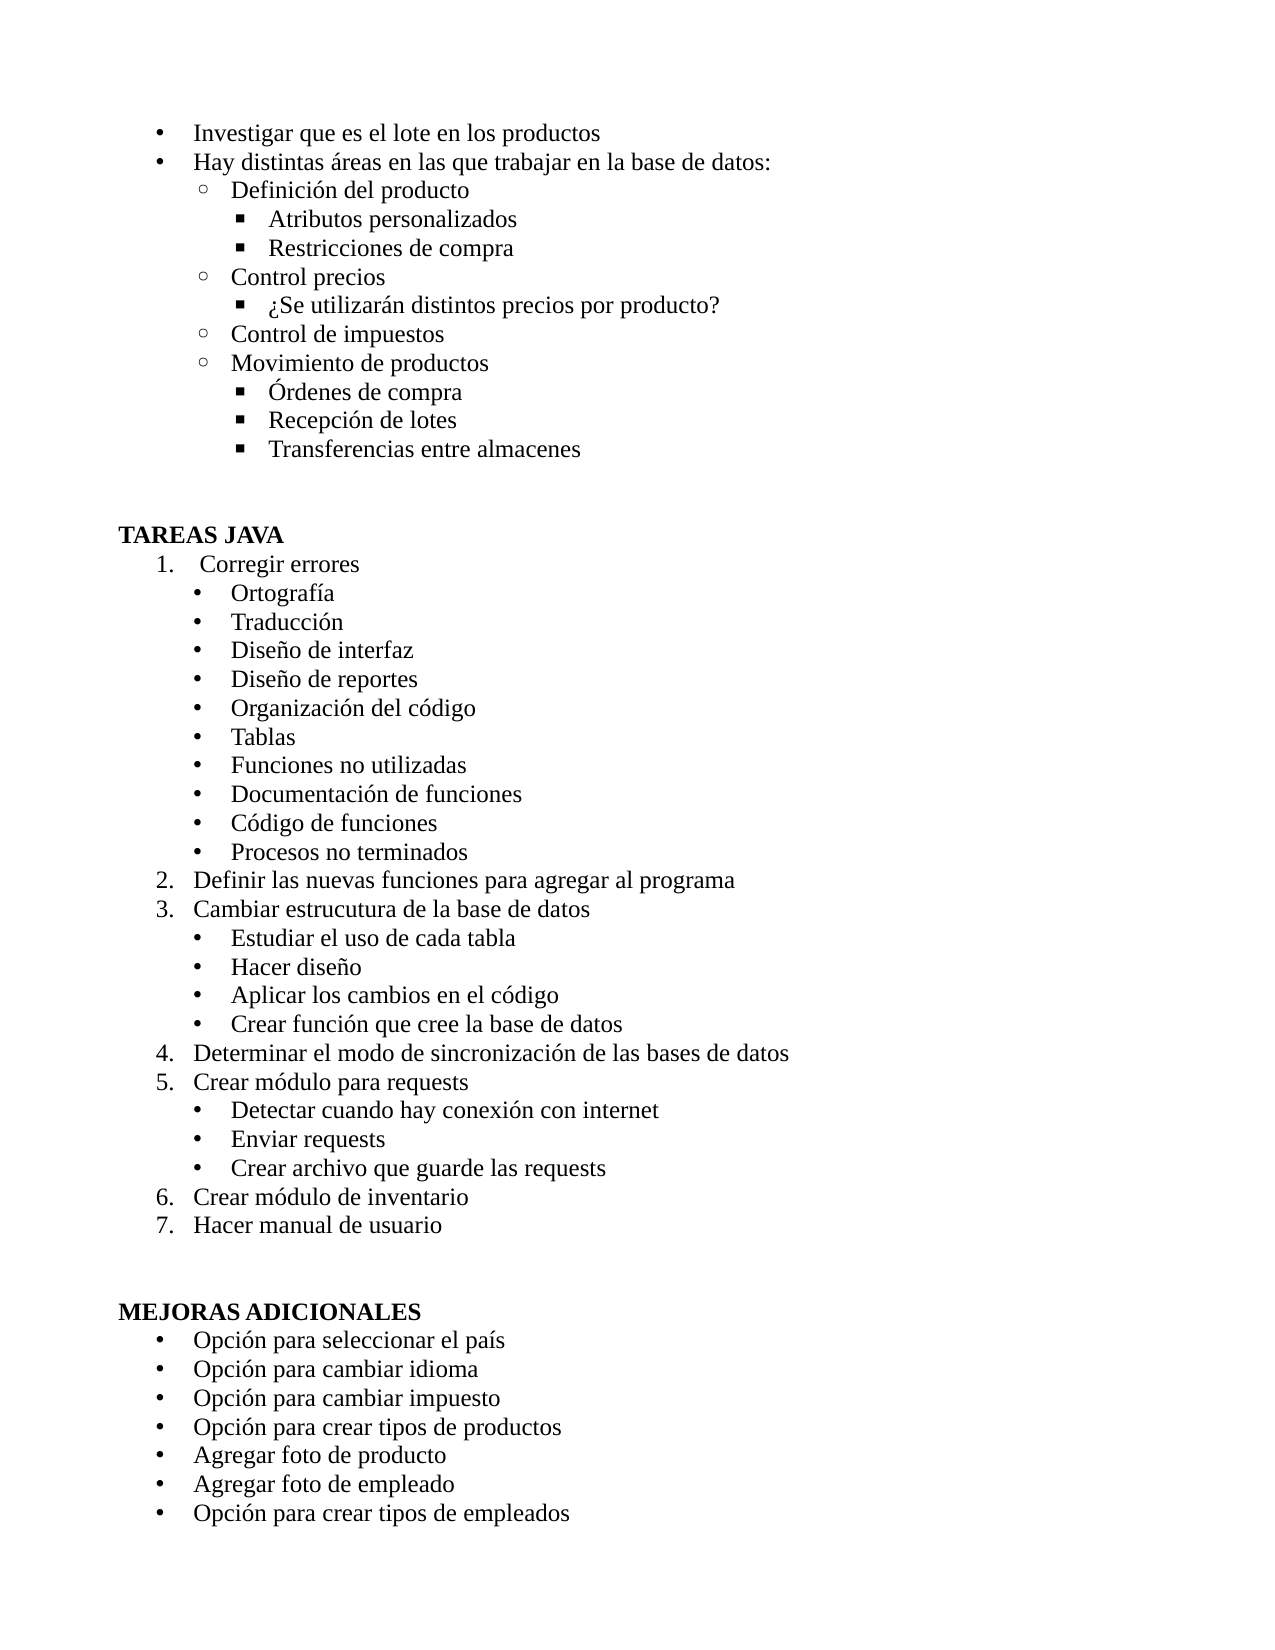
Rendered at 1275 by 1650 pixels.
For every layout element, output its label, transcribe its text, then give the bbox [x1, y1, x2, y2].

list Opción para crear tipos de empleados [156, 1498, 1157, 1527]
list Restricciones de compra [231, 233, 1157, 262]
list Detectar cuando hay conexión con internet [193, 1096, 1157, 1124]
list Opción para seleccionar el país [156, 1326, 1157, 1354]
list Documentación de funciones [193, 779, 1157, 808]
list Cambiar estrucutura de la base de datos [156, 894, 1157, 923]
list Crear módulo para requests [156, 1067, 1157, 1096]
list Diseño de interfaz [193, 636, 1157, 664]
list Funciones no utilizadas [193, 751, 1157, 779]
list Hacer manual de usuario [156, 1211, 1157, 1239]
list Ortografía [193, 578, 1157, 607]
list Crear archivo que guarde las requests [193, 1153, 1157, 1182]
list Hacer diseño [193, 952, 1157, 981]
list Control precios [193, 262, 1157, 291]
list Hay distintas áreas en las que trabajar en la base de datos: [156, 147, 1157, 176]
list Investigar que es el lote en los productos [156, 118, 1157, 147]
list Procesos no terminados [193, 837, 1157, 866]
list Recepción de lotes [231, 406, 1157, 434]
list Opción para cambiar impuesto [156, 1383, 1157, 1412]
list Aplicar los cambios en el código [193, 981, 1157, 1009]
list Atributos personalizados [231, 204, 1157, 233]
list Crear módulo de inventario [156, 1182, 1157, 1211]
list Transferencias entre almacenes [231, 434, 1157, 463]
list Corregir errores [156, 549, 1157, 578]
text TAREAS JAVA [118, 521, 1157, 549]
list Estudiar el uso de cada tabla [193, 923, 1157, 952]
list Órdenes de compra [231, 377, 1157, 406]
list Definición del producto [193, 176, 1157, 204]
list Traducción [193, 607, 1157, 636]
list Movimiento de productos [193, 348, 1157, 377]
list Organización del código [193, 693, 1157, 722]
list Enviar requests [193, 1124, 1157, 1153]
list Agregar foto de empleado [156, 1469, 1157, 1498]
list Código de funciones [193, 808, 1157, 837]
list Determinar el modo de sincronización de las bases de datos [156, 1038, 1157, 1067]
list ¿Se utilizarán distintos precios por producto? [231, 291, 1157, 319]
list Opción para cambiar idioma [156, 1354, 1157, 1383]
list Definir las nuevas funciones para agregar al programa [156, 866, 1157, 894]
list Agregar foto de producto [156, 1441, 1157, 1469]
list Tablas [193, 722, 1157, 751]
list Crear función que cree la base de datos [193, 1009, 1157, 1038]
text MEJORAS ADICIONALES [118, 1297, 1157, 1326]
list Control de impuestos [193, 319, 1157, 348]
list Diseño de reportes [193, 664, 1157, 693]
list Opción para crear tipos de productos [156, 1412, 1157, 1441]
